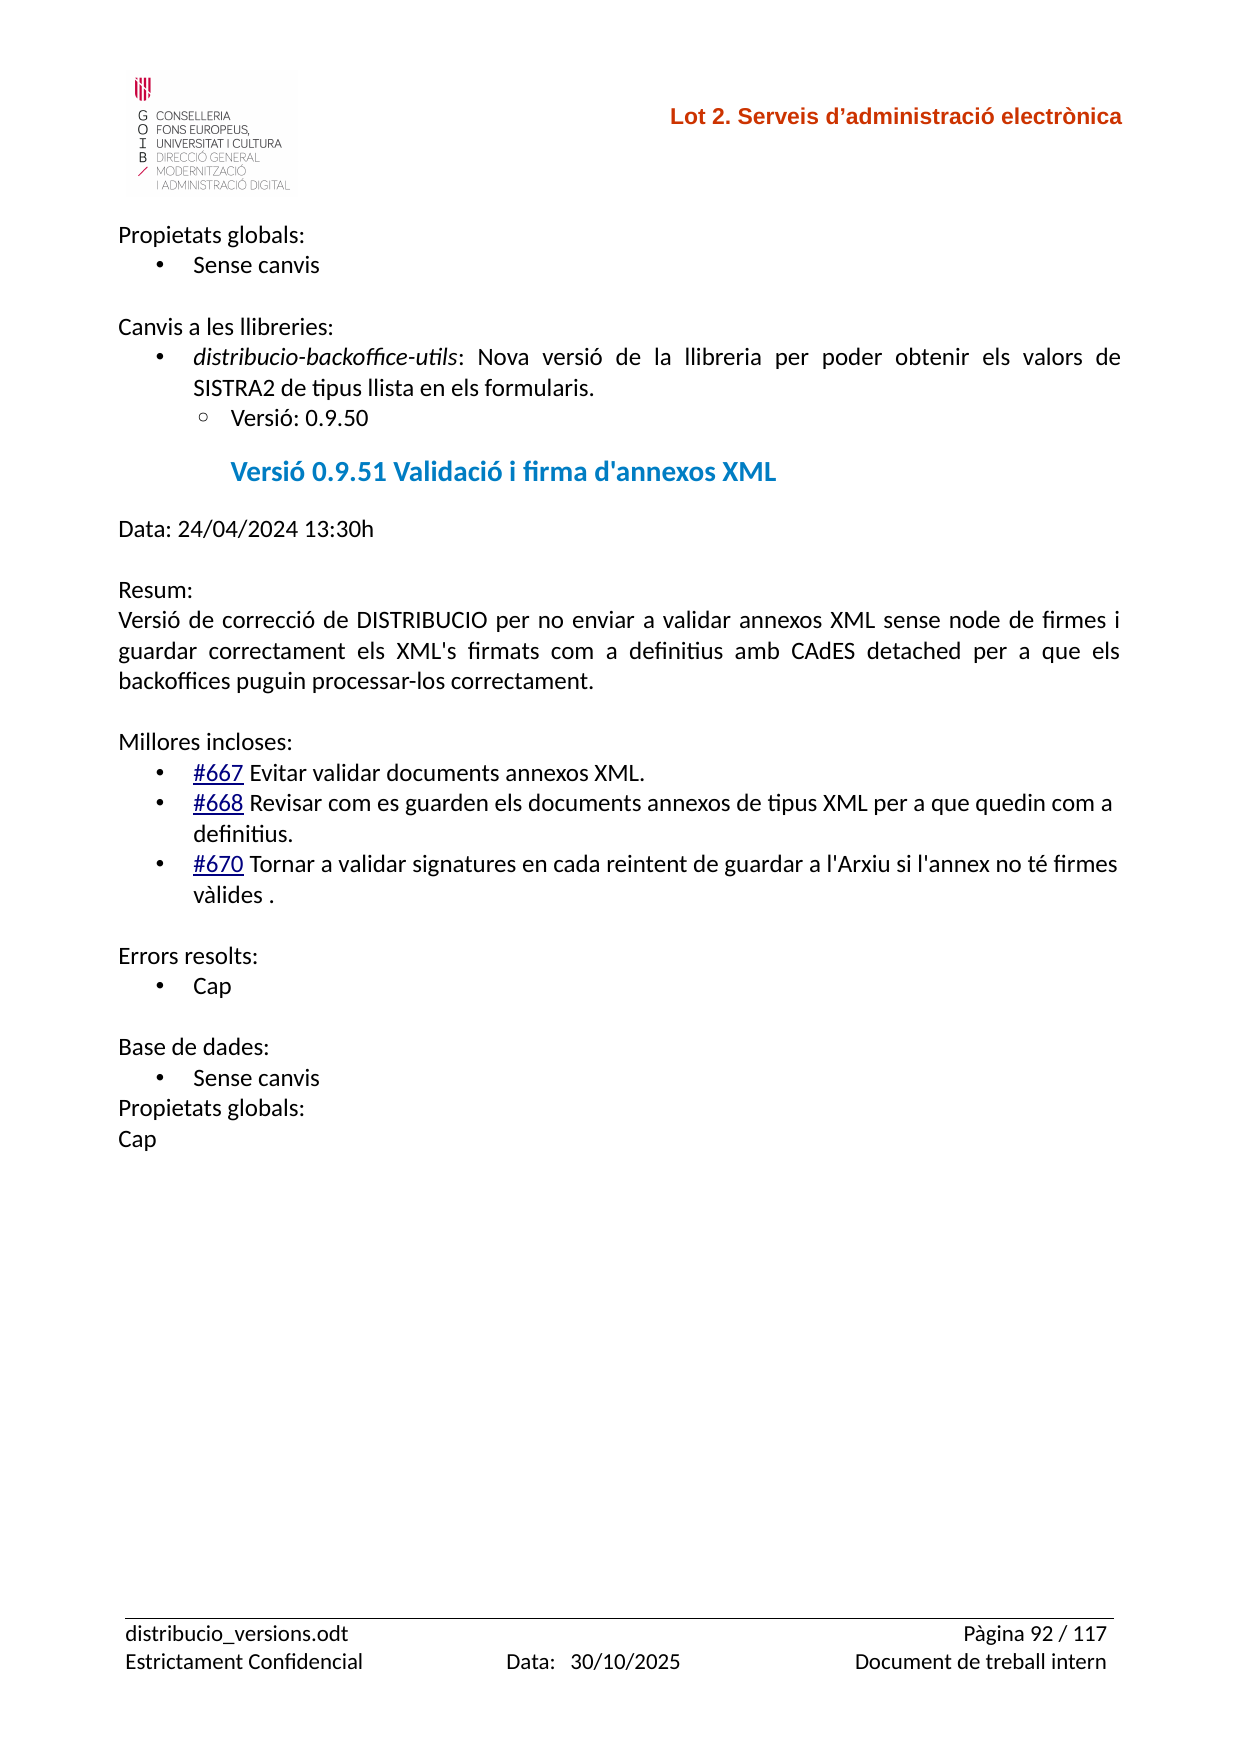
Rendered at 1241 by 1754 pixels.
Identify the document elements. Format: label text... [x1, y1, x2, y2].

list Sense canvis [156, 1062, 1122, 1093]
text Data: 24/04/2024 13:30h [118, 513, 1122, 543]
text Cap [118, 1123, 1122, 1154]
list Versió: 0.9.50 [193, 402, 1122, 433]
text Errors resolts: [118, 940, 1122, 971]
text Canvis a les llibreries: [118, 311, 1122, 341]
text Base de dades: [118, 1032, 1122, 1062]
list Cap [156, 971, 1122, 1001]
list #668 Revisar com es guarden els documents annexos de tipus XML per a que quedin com a definitius. [156, 787, 1122, 848]
list #667 Evitar validar documents annexos XML. [156, 757, 1122, 787]
list Sense canvis [156, 250, 1122, 280]
subtitle Versió 0.9.51 Validació i firma d'annexos XML [153, 453, 1122, 489]
text Propietats globals: [118, 219, 1122, 250]
list #670 Tornar a validar signatures en cada reintent de guardar a l'Arxiu si l'annex no té firmes vàlides . [156, 848, 1122, 909]
picture [126, 70, 299, 197]
text Millores incloses: [118, 726, 1122, 757]
text Versió de correcció de DISTRIBUCIO per no enviar a validar annexos XML sense node de firmes i guardar correctament els XML's firmats com a definitius amb CAdES detached per a que els backoffices puguin processar-los correctament. [118, 604, 1122, 696]
list distribucio-backoffice-utils: Nova versió de la llibreria per poder obtenir els valors de SISTRA2 de tipus llista en els formularis. [156, 341, 1122, 402]
text Propietats globals: [118, 1093, 1122, 1123]
text Resum: [118, 574, 1122, 604]
